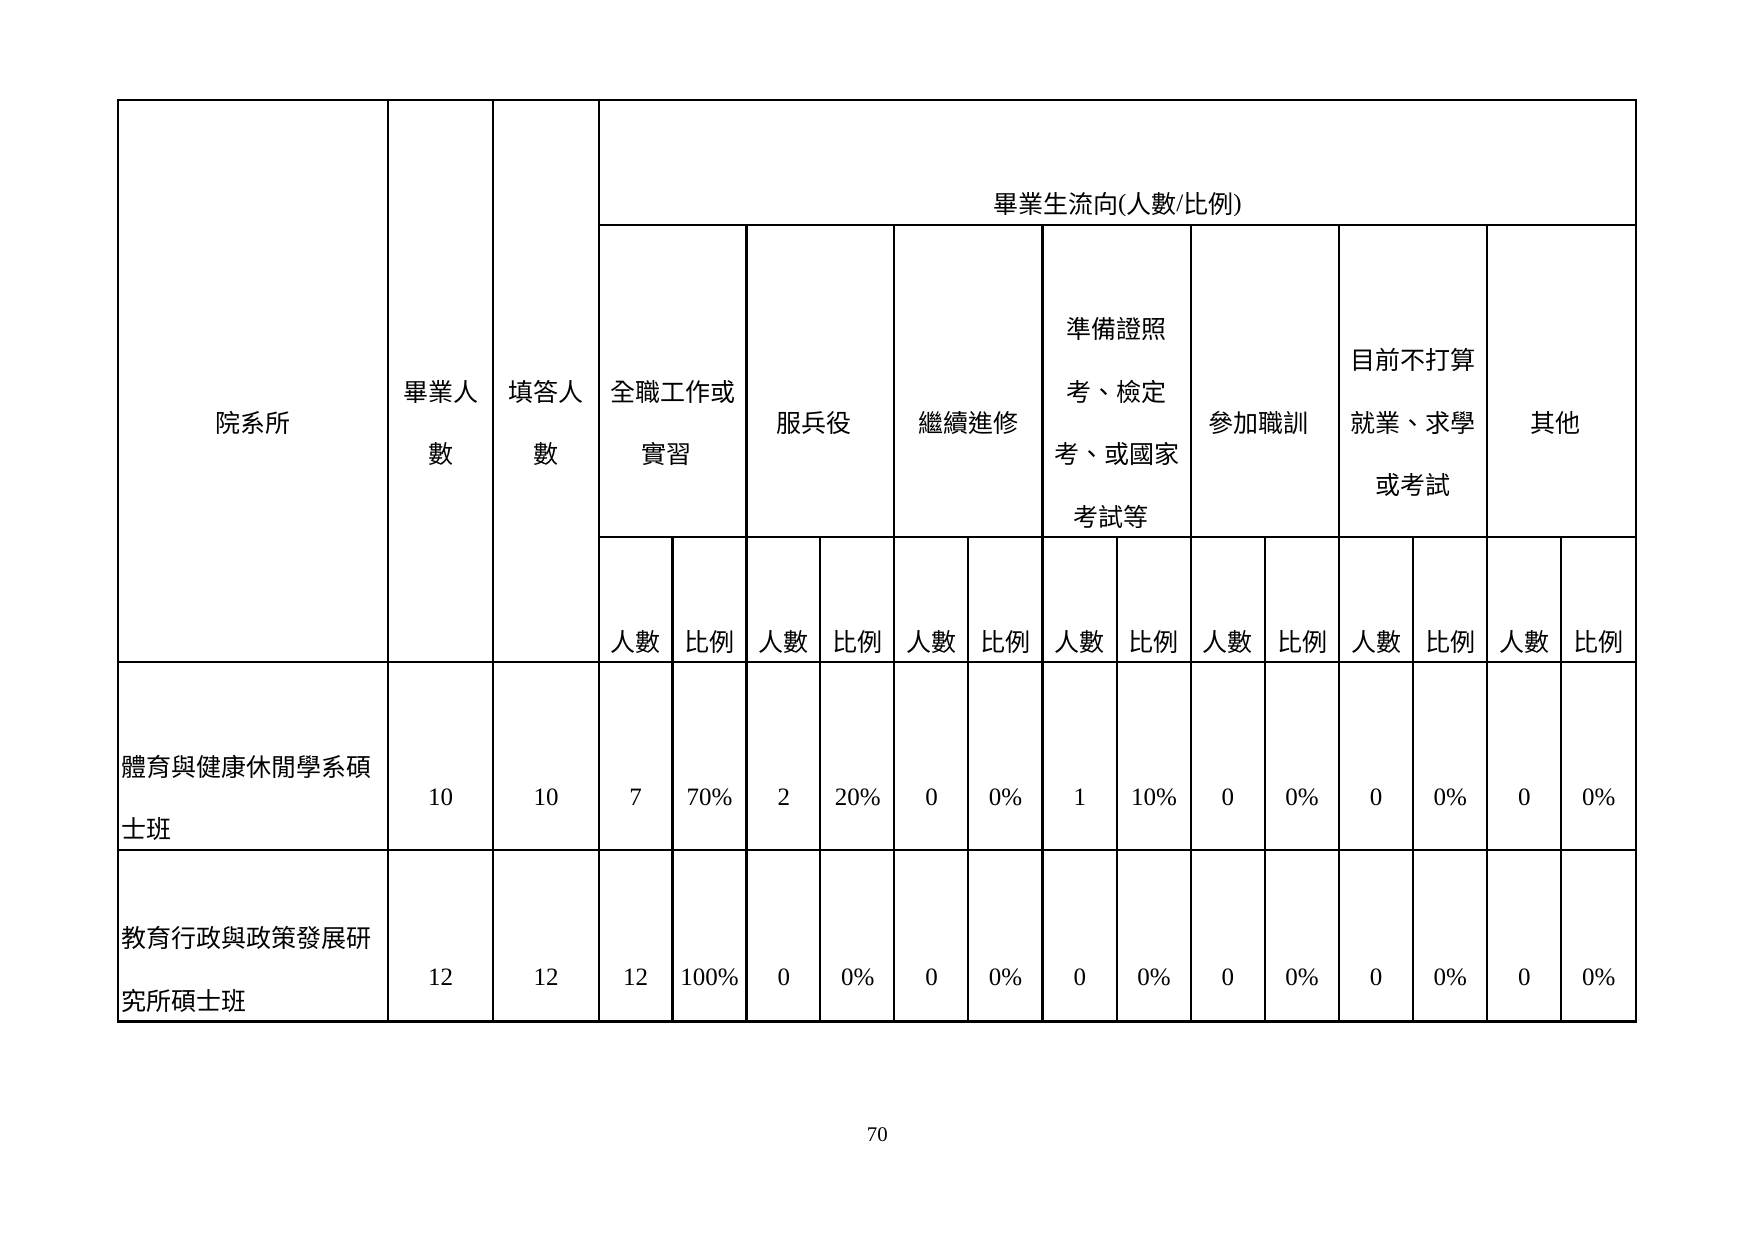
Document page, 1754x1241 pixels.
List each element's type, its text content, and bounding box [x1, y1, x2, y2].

table_cell 20% [821, 663, 893, 848]
table_cell 人數 [1488, 538, 1560, 661]
table_cell 繼續進修 [895, 226, 1041, 536]
table_cell 7 [600, 663, 671, 848]
table_cell 0 [1340, 663, 1412, 848]
table_cell 0 [1340, 851, 1412, 1020]
table_cell 0 [1488, 663, 1560, 848]
table_cell 比例 [969, 538, 1041, 661]
table_cell 0% [1266, 663, 1338, 848]
table_cell 0% [1266, 851, 1338, 1020]
table_cell 人數 [1192, 538, 1264, 661]
table_cell 0% [969, 663, 1041, 848]
table_cell 比例 [1266, 538, 1338, 661]
table_cell 12 [389, 851, 492, 1020]
table_cell 全職工作或實習 [600, 226, 745, 536]
table_cell 0 [895, 851, 967, 1020]
table_cell 0% [821, 851, 893, 1020]
table_cell 0 [1192, 851, 1264, 1020]
table_cell 服兵役 [748, 226, 893, 536]
table_cell 12 [600, 851, 671, 1020]
table_cell 0% [1118, 851, 1190, 1020]
table_cell 0 [1488, 851, 1560, 1020]
table_cell 比例 [821, 538, 893, 661]
table_cell 0% [1414, 851, 1486, 1020]
table_cell 目前不打算就業、求學或考試 [1340, 226, 1486, 536]
table_cell 1 [1044, 663, 1116, 848]
table_cell 比例 [1562, 538, 1635, 661]
table_cell 比例 [1414, 538, 1486, 661]
table_cell 0% [969, 851, 1041, 1020]
table_cell 0% [1562, 851, 1635, 1020]
table_cell 0% [1562, 663, 1635, 848]
table_cell 100% [674, 851, 745, 1020]
table_cell 準備證照考、檢定考、或國家考試等 [1044, 226, 1190, 536]
table_cell 體育與健康休閒學系碩士班 [119, 663, 387, 848]
table_cell 0% [1414, 663, 1486, 848]
table_cell 10% [1118, 663, 1190, 848]
table_cell 教育行政與政策發展研究所碩士班 [119, 851, 387, 1020]
table_cell 人數 [748, 538, 819, 661]
table_cell 0 [1044, 851, 1116, 1020]
table_cell 比例 [1118, 538, 1190, 661]
table_cell 人數 [600, 538, 671, 661]
table_cell 12 [494, 851, 598, 1020]
table_cell 70% [674, 663, 745, 848]
table_header 填答人數 [494, 101, 598, 661]
table_cell 0 [895, 663, 967, 848]
table_cell 其他 [1488, 226, 1635, 536]
table_cell 比例 [674, 538, 745, 661]
table_cell 10 [389, 663, 492, 848]
table_cell 參加職訓 [1192, 226, 1338, 536]
table_cell 人數 [1340, 538, 1412, 661]
table_cell 人數 [1044, 538, 1116, 661]
table_cell 2 [748, 663, 819, 848]
table_cell 0 [1192, 663, 1264, 848]
table_cell 10 [494, 663, 598, 848]
table_header 院系所 [119, 101, 387, 661]
table_header 畢業生流向(人數/比例) [600, 101, 1635, 223]
table_header 畢業人數 [389, 101, 492, 661]
table_cell 0 [748, 851, 819, 1020]
table_cell 人數 [895, 538, 967, 661]
